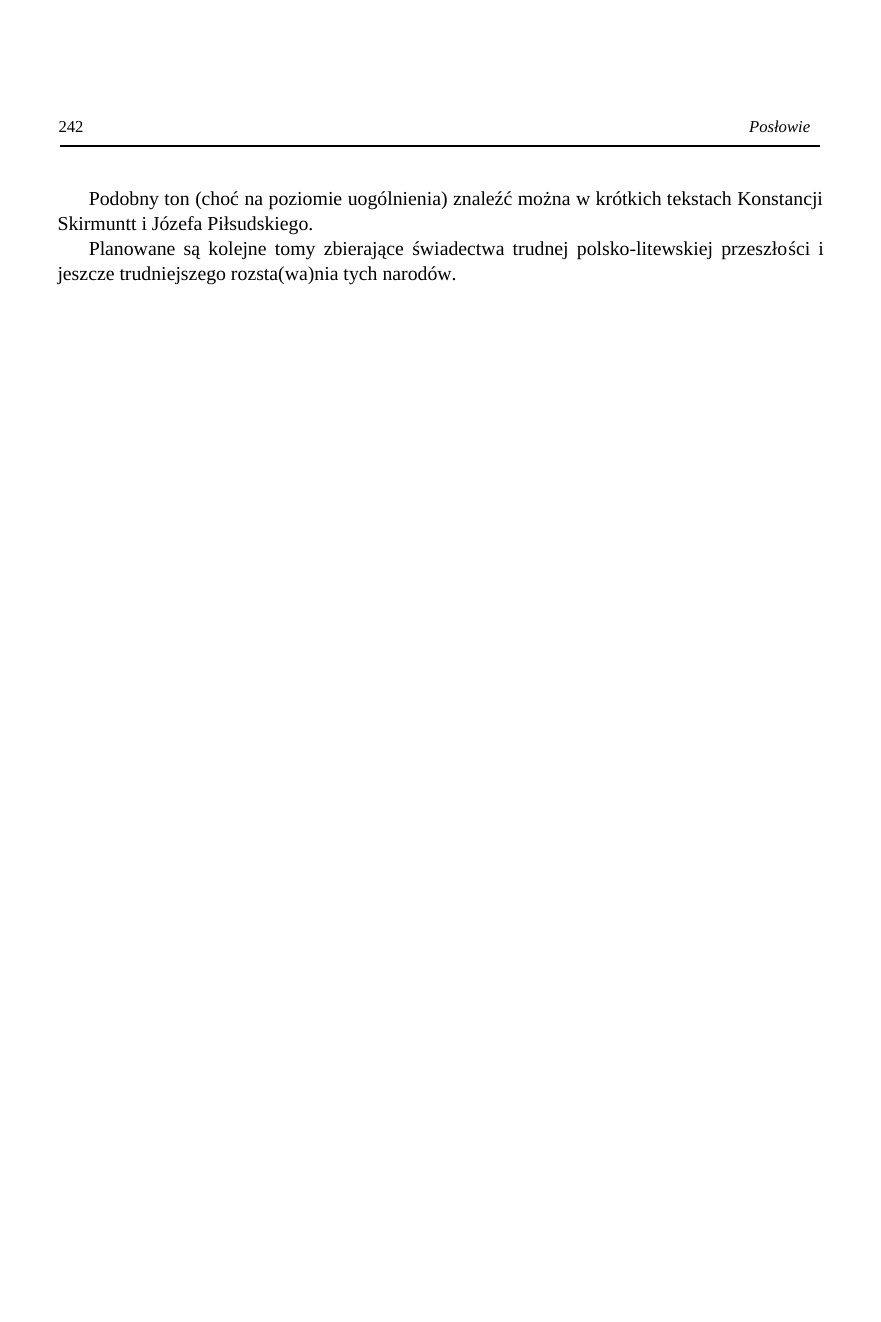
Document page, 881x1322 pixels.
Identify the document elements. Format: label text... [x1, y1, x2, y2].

text Planowane są kolejne tomy zbierające świadectwa trudnej polsko-litewskiej przeszło­ści i jeszcze trudniejszego rozsta(wa)nia tych narodów. [57, 237, 824, 284]
text Posłowie [749, 117, 823, 136]
text Podobny ton (choć na poziomie uogólnienia) znaleźć można w krótkich tekstach Konstancji Skirmuntt i Józefa Piłsudskiego. [57, 187, 824, 234]
text 242 [58, 117, 91, 136]
